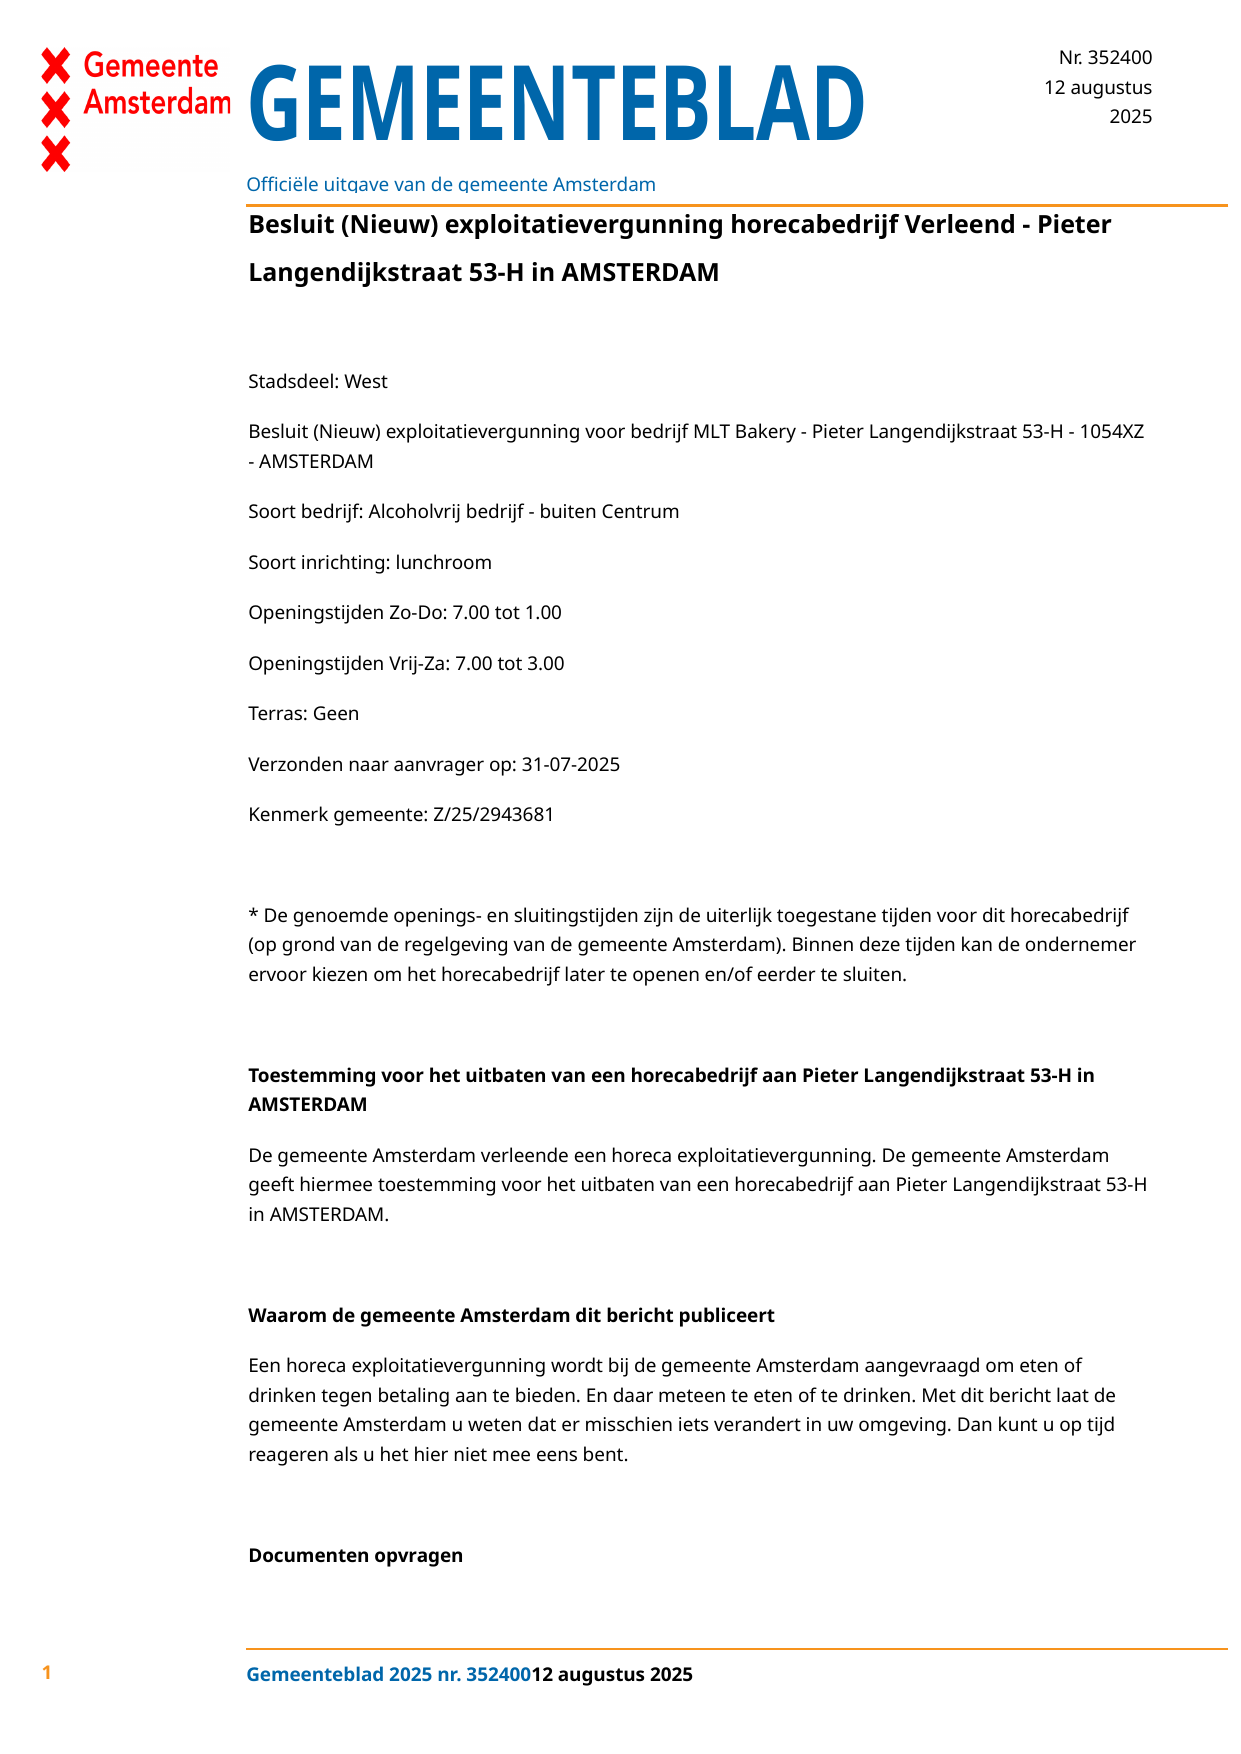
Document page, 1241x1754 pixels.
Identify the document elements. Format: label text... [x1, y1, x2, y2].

text De gemeente Amsterdam verleende een horeca exploitatievergunning. De gemeente Amsterdam geeft hiermee toestemming voor het uitbaten van een horecabedrijf aan Pieter Langendijkstraat 53-H in AMSTERDAM. [248, 1142, 1152, 1227]
text * De genoemde openings- en sluitingstijden zijn de uiterlijk toegestane tijden voor dit horecabedrijf (op grond van de regelgeving van de gemeente Amsterdam). Binnen deze tijden kan de ondernemer ervoor kiezen om het horecabedrijf later te openen en/of eerder te sluiten. [248, 902, 1152, 987]
text Besluit (Nieuw) exploitatievergunning horecabedrijf Verleend - Pieter Langendijkstraat 53-H in AMSTERDAM [248, 207, 1152, 288]
text Openingstijden Vrij-Za: 7.00 tot 3.00 [248, 650, 1152, 676]
text Een horeca exploitatievergunning wordt bij de gemeente Amsterdam aangevraagd om eten of drinken tegen betaling aan te bieden. En daar meteen te eten of te drinken. Met dit bericht laat de gemeente Amsterdam u weten dat er misschien iets verandert in uw omgeving. Dan kunt u op tijd reageren als u het hier niet mee eens bent. [248, 1352, 1152, 1467]
picture [41, 47, 231, 172]
text Openingstijden Zo-Do: 7.00 tot 1.00 [248, 599, 1152, 625]
text Soort bedrijf: Alcoholvrij bedrijf - buiten Centrum [248, 499, 1152, 524]
text Verzonden naar aanvrager op: 31-07-2025 [248, 751, 1152, 777]
text Documenten opvragen [248, 1542, 1152, 1568]
text Terras: Geen [248, 700, 1152, 726]
text Stadsdeel: West [248, 368, 1152, 394]
text Besluit (Nieuw) exploitatievergunning voor bedrijf MLT Bakery - Pieter Langendijkstraat 53-H - 1054XZ - AMSTERDAM [248, 419, 1152, 474]
text Toestemming voor het uitbaten van een horecabedrijf aan Pieter Langendijkstraat 53-H in AMSTERDAM [248, 1062, 1152, 1117]
text Waarom de gemeente Amsterdam dit bericht publiceert [248, 1302, 1152, 1328]
text Kenmerk gemeente: Z/25/2943681 [248, 801, 1152, 827]
text Soort inrichting: lunchroom [248, 549, 1152, 575]
